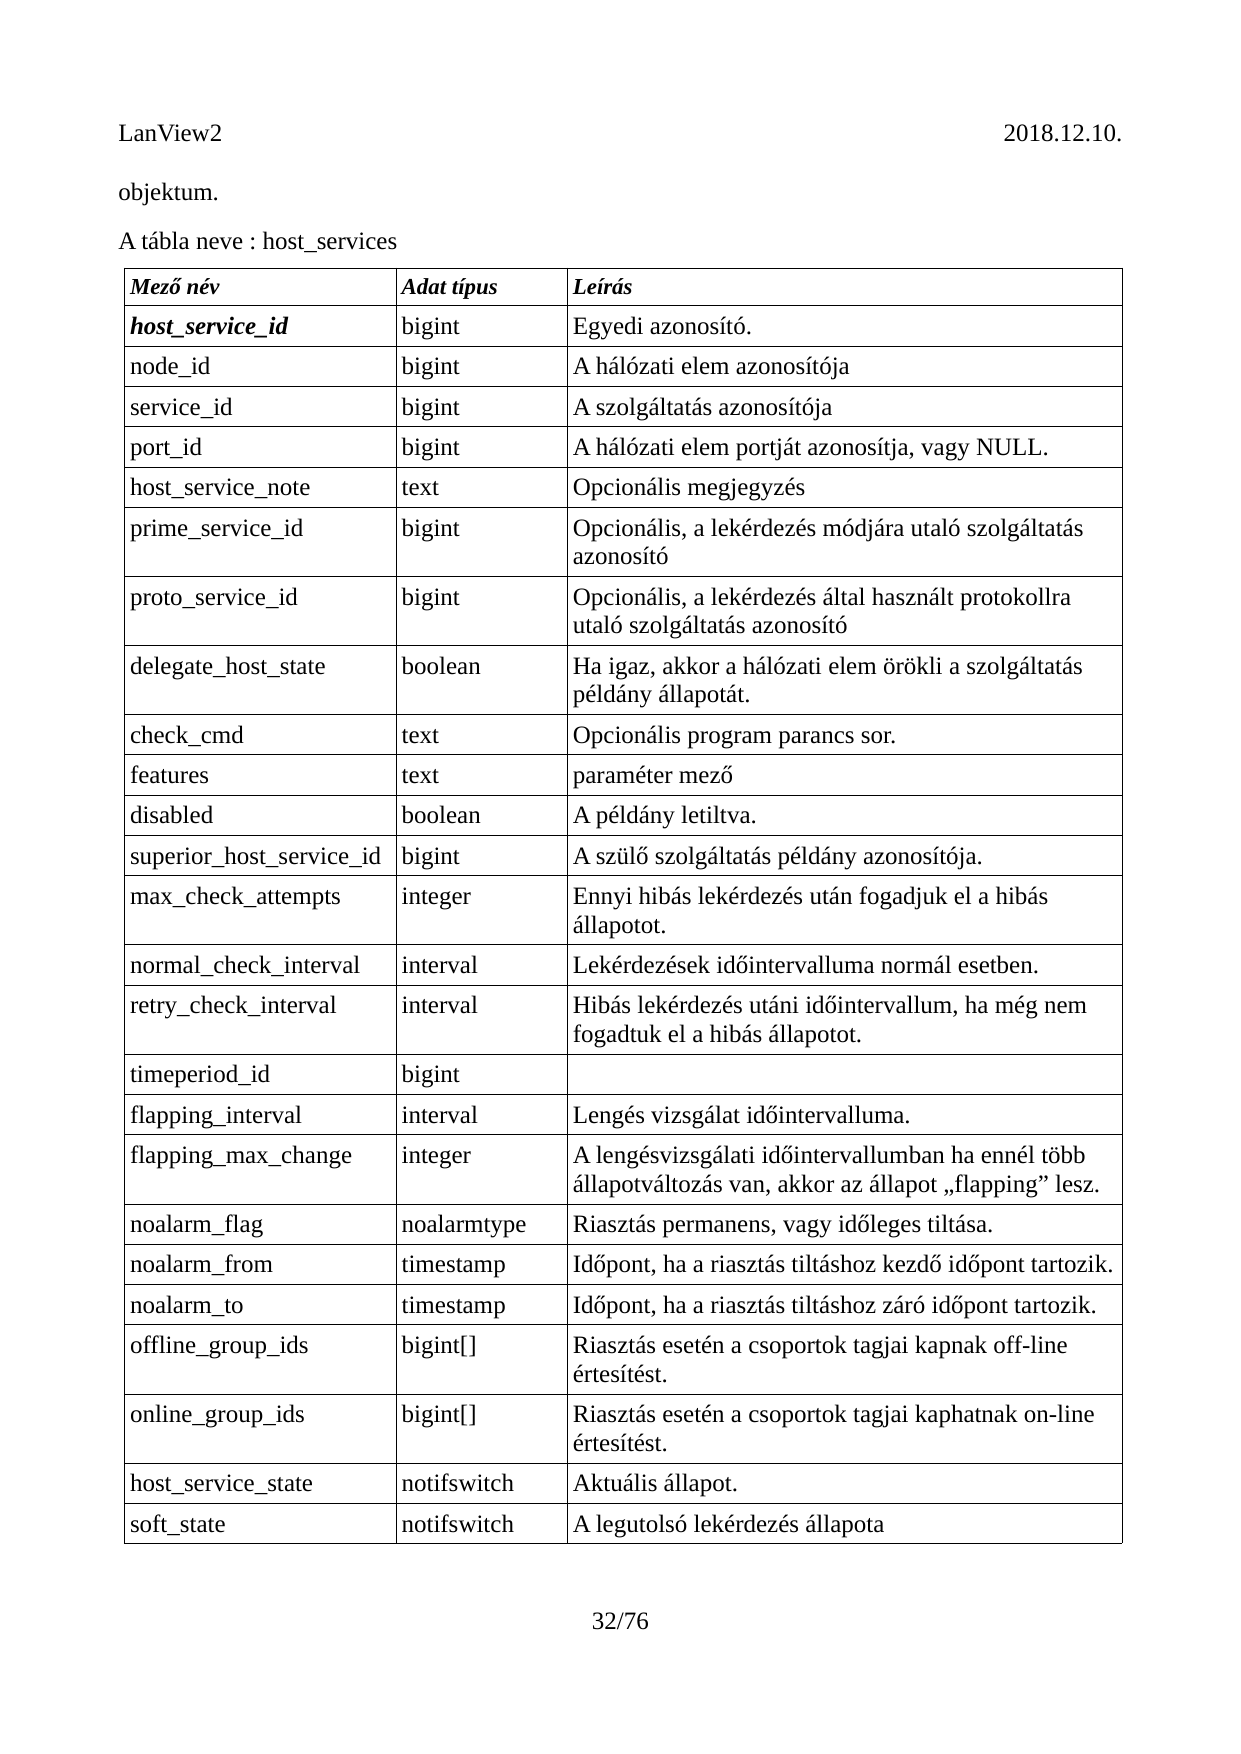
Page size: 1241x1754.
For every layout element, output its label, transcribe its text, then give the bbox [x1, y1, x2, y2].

table_cell service_id [125, 387, 396, 426]
table_cell boolean [397, 796, 567, 835]
table_cell Riasztás esetén a csoportok tagjai kapnak off-line értesítést. [568, 1325, 1122, 1393]
table_cell prime_service_id [125, 508, 396, 576]
table_cell timestamp [397, 1245, 567, 1284]
table_cell Lekérdezések időintervalluma normál esetben. [568, 945, 1122, 985]
table_cell bigint[] [397, 1395, 567, 1462]
table_cell A hálózati elem portját azonosítja, vagy NULL. [568, 427, 1122, 467]
table_cell bigint[] [397, 1325, 567, 1393]
table_cell bigint [397, 387, 567, 426]
table_cell bigint [397, 836, 567, 875]
table_cell normal_check_interval [125, 945, 396, 985]
table_cell noalarm_to [125, 1285, 396, 1324]
table_cell noalarmtype [397, 1205, 567, 1244]
table_cell Riasztás permanens, vagy időleges tiltása. [568, 1205, 1122, 1244]
table_cell flapping_interval [125, 1095, 396, 1134]
table_cell notifswitch [397, 1504, 567, 1543]
table_cell node_id [125, 347, 396, 386]
table_cell host_service_state [125, 1464, 396, 1503]
table_cell Opcionális megjegyzés [568, 468, 1122, 507]
table_cell Opcionális, a lekérdezés által használt protokollra utaló szolgáltatás azonosító [568, 577, 1122, 645]
table_cell port_id [125, 427, 396, 467]
table_cell A példány letiltva. [568, 796, 1122, 835]
table_cell bigint [397, 577, 567, 645]
table_cell bigint [397, 1055, 567, 1094]
table_cell flapping_max_change [125, 1135, 396, 1203]
table_cell Időpont, ha a riasztás tiltáshoz záró időpont tartozik. [568, 1285, 1122, 1324]
table_cell paraméter mező [568, 755, 1122, 795]
table_cell retry_check_interval [125, 986, 396, 1054]
table_cell A hálózati elem azonosítója [568, 347, 1122, 386]
table_cell A szülő szolgáltatás példány azonosítója. [568, 836, 1122, 875]
table_cell bigint [397, 306, 567, 346]
table_cell Opcionális program parancs sor. [568, 715, 1122, 754]
table_cell features [125, 755, 396, 795]
table_cell Riasztás esetén a csoportok tagjai kaphatnak on-line értesítést. [568, 1395, 1122, 1462]
table_cell interval [397, 945, 567, 985]
table_cell A lengésvizsgálati időintervallumban ha ennél több állapotváltozás van, akkor az állapot „flapping” lesz. [568, 1135, 1122, 1203]
table_cell Ha igaz, akkor a hálózati elem örökli a szolgáltatás példány állapotát. [568, 646, 1122, 714]
table_cell bigint [397, 427, 567, 467]
table_cell Hibás lekérdezés utáni időintervallum, ha még nem fogadtuk el a hibás állapotot. [568, 986, 1122, 1054]
text objektum. [118, 177, 1122, 206]
table_cell offline_group_ids [125, 1325, 396, 1393]
table_cell disabled [125, 796, 396, 835]
table_header Adat típus [397, 269, 567, 305]
table_cell superior_host_service_id [125, 836, 396, 875]
table_cell text [397, 468, 567, 507]
table_cell boolean [397, 646, 567, 714]
table_cell Lengés vizsgálat időintervalluma. [568, 1095, 1122, 1134]
table_cell proto_service_id [125, 577, 396, 645]
table_cell integer [397, 876, 567, 944]
table_cell soft_state [125, 1504, 396, 1543]
table_cell noalarm_flag [125, 1205, 396, 1244]
table_cell Aktuális állapot. [568, 1464, 1122, 1503]
table_cell bigint [397, 508, 567, 576]
table_header Leírás [568, 269, 1122, 305]
table_cell text [397, 715, 567, 754]
table_cell interval [397, 986, 567, 1054]
table_cell notifswitch [397, 1464, 567, 1503]
table_cell A szolgáltatás azonosítója [568, 387, 1122, 426]
table_cell check_cmd [125, 715, 396, 754]
table_cell delegate_host_state [125, 646, 396, 714]
table_cell max_check_attempts [125, 876, 396, 944]
table_cell host_service_id [125, 306, 396, 346]
table_cell Időpont, ha a riasztás tiltáshoz kezdő időpont tartozik. [568, 1245, 1122, 1284]
table_cell timeperiod_id [125, 1055, 396, 1094]
table_cell integer [397, 1135, 567, 1203]
table_cell A legutolsó lekérdezés állapota [568, 1504, 1122, 1543]
table_cell Opcionális, a lekérdezés módjára utaló szolgáltatás azonosító [568, 508, 1122, 576]
table_cell interval [397, 1095, 567, 1134]
table_cell online_group_ids [125, 1395, 396, 1462]
table_cell Ennyi hibás lekérdezés után fogadjuk el a hibás állapotot. [568, 876, 1122, 944]
table_header Mező név [125, 269, 396, 305]
table_cell bigint [397, 347, 567, 386]
table_cell host_service_note [125, 468, 396, 507]
text A tábla neve : host_services [118, 226, 1122, 255]
table_cell text [397, 755, 567, 795]
table_cell Egyedi azonosító. [568, 306, 1122, 346]
table_cell noalarm_from [125, 1245, 396, 1284]
table_cell timestamp [397, 1285, 567, 1324]
table_cell [568, 1055, 1122, 1094]
